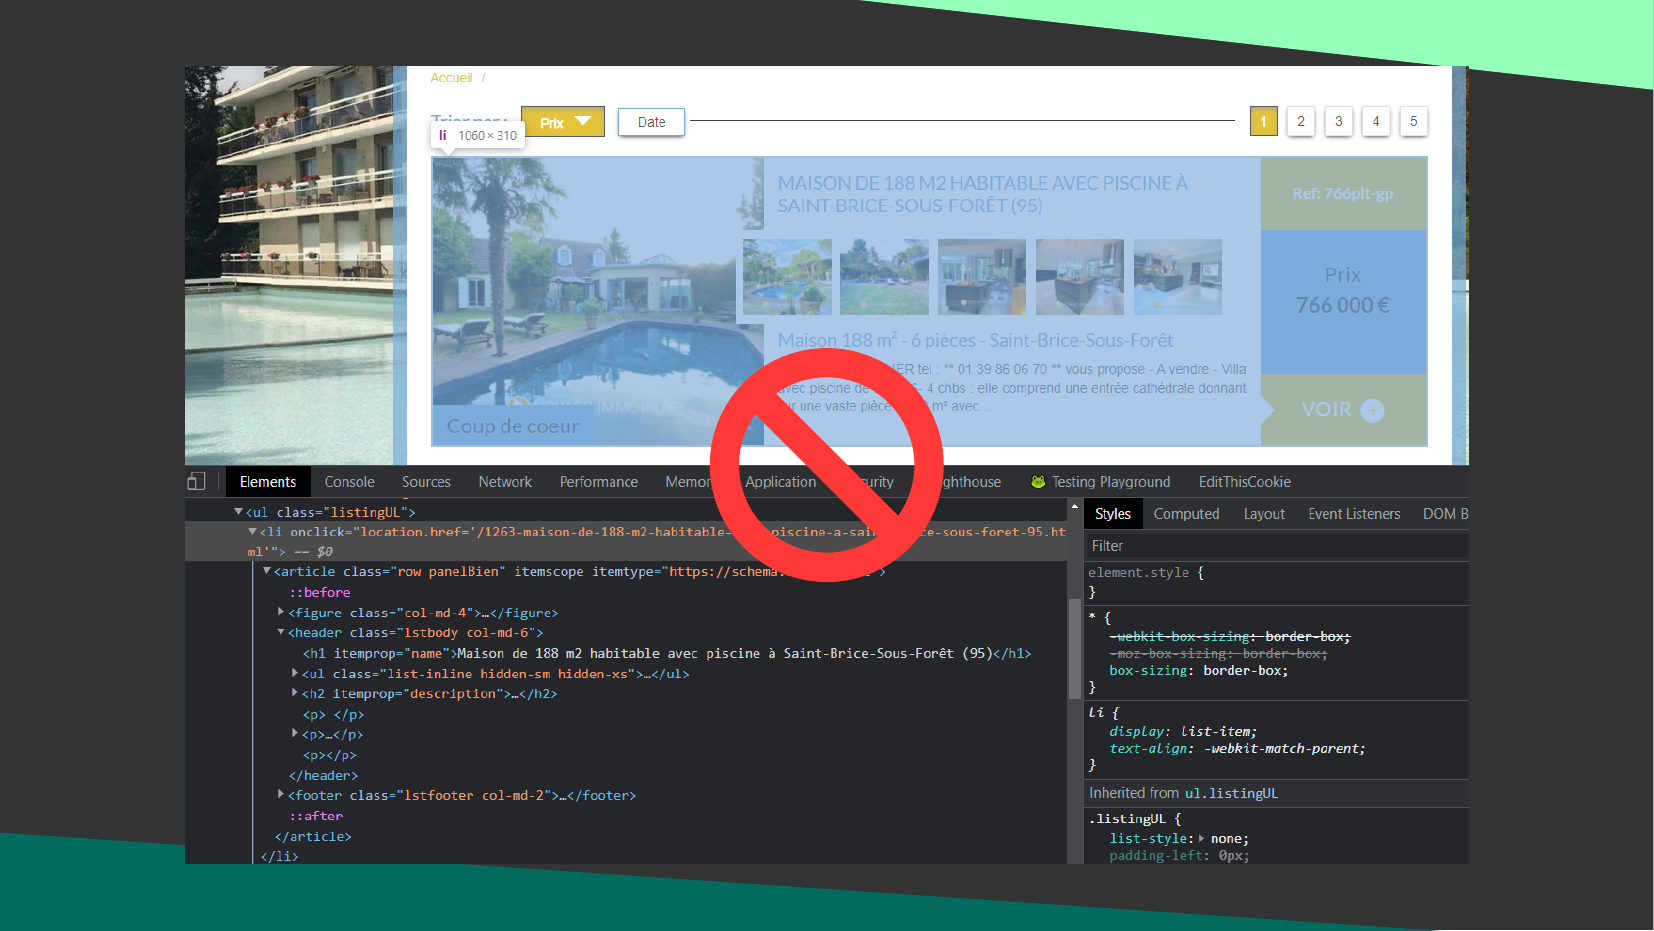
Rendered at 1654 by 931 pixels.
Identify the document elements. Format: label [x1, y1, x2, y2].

text_box [709, 348, 944, 583]
picture [185, 66, 1469, 864]
text_box [858, 0, 1654, 90]
